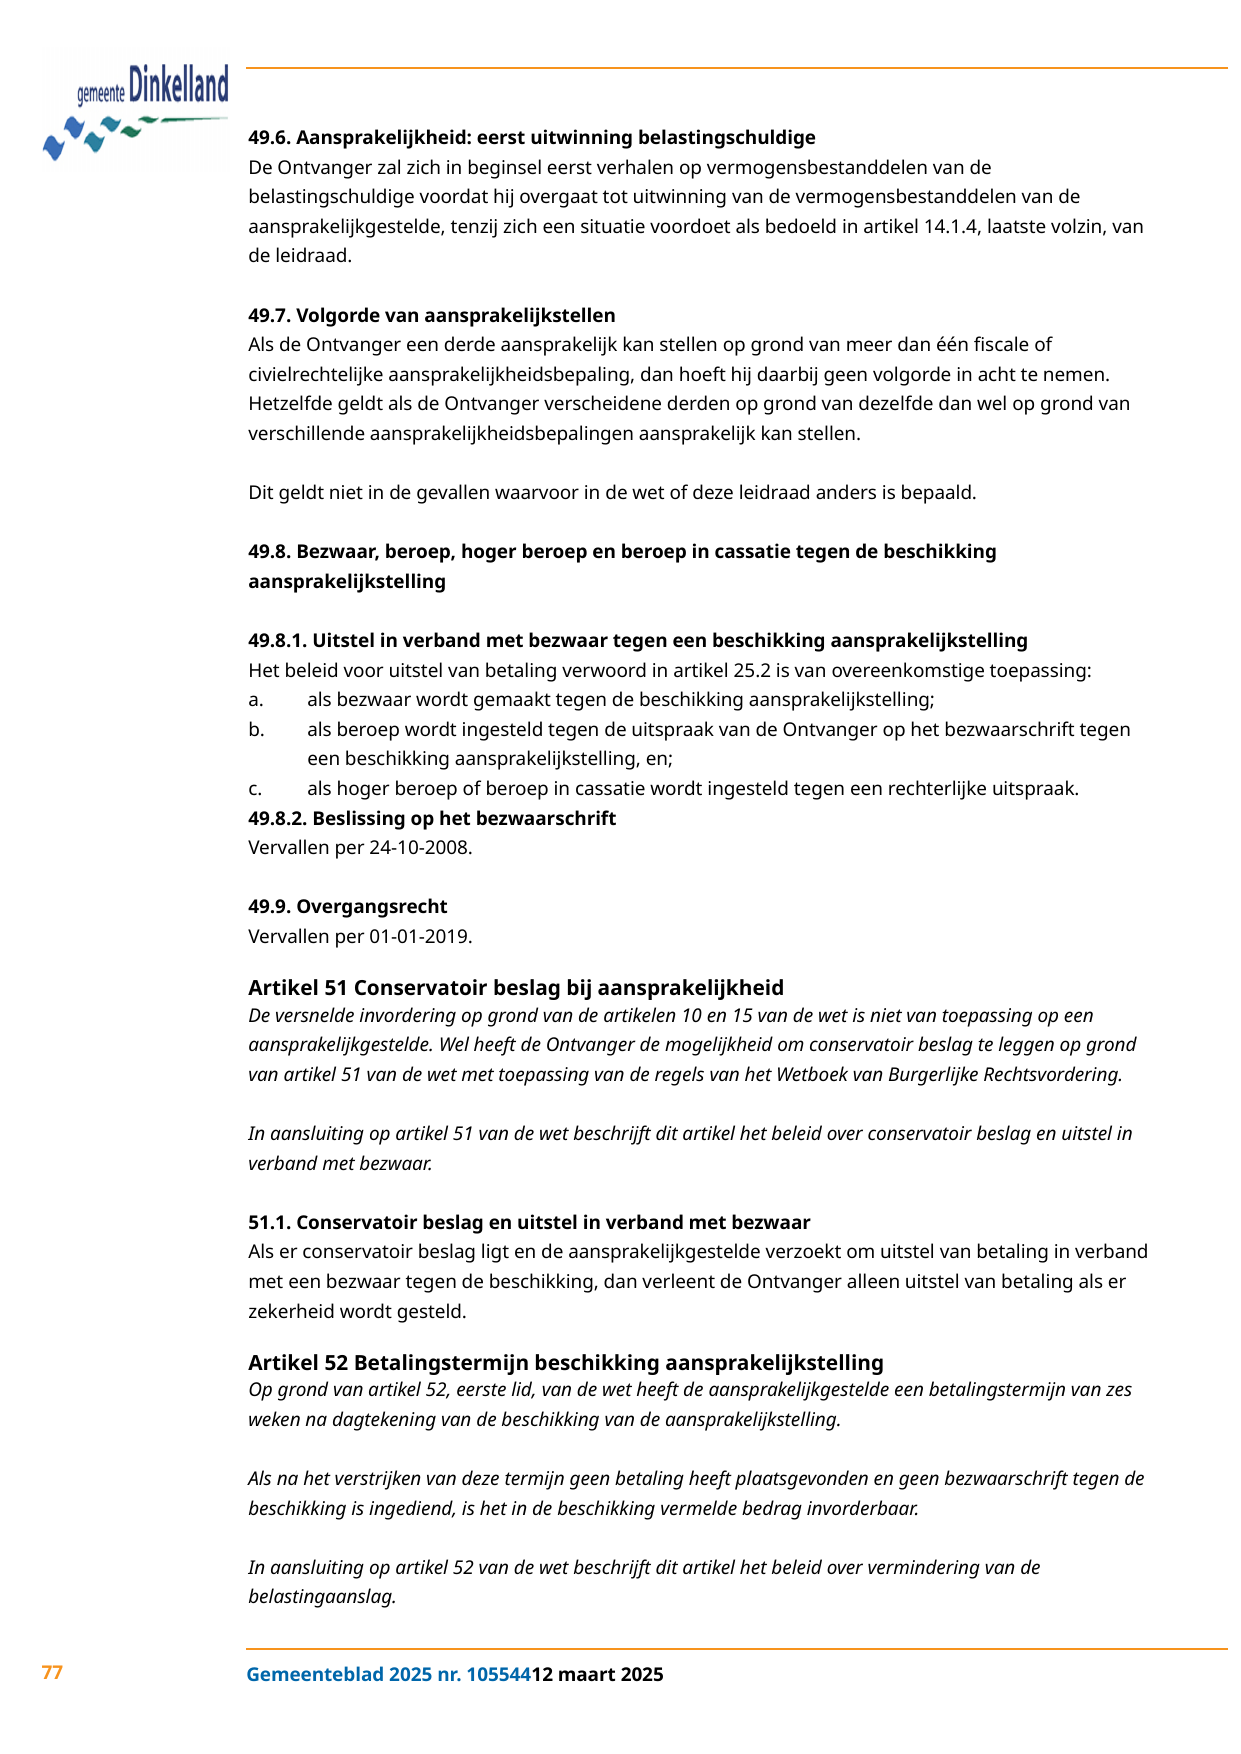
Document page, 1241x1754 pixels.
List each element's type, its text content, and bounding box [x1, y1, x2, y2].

text Vervallen per 24-10-2008. [248, 834, 1152, 860]
list als beroep wordt ingesteld tegen de uitspraak van de Ontvanger op het bezwaarschrift tegen een beschikking aansprakelijkstelling, en; [248, 716, 1152, 771]
text Artikel 52 Betalingstermijn beschikking aansprakelijkstelling [248, 1348, 1152, 1377]
text 51.1. Conservatoir beslag en uitstel in verband met bezwaar [248, 1209, 1152, 1235]
text Op grond van artikel 52, eerste lid, van de wet heeft de aansprakelijkgestelde een betalingstermijn van zes weken na dagtekening van de beschikking van de aansprakelijkstelling. [248, 1377, 1152, 1432]
text In aansluiting op artikel 51 van de wet beschrijft dit artikel het beleid over conservatoir beslag en uitstel in verband met bezwaar. [248, 1120, 1152, 1176]
text 49.6. Aansprakelijkheid: eerst uitwinning belastingschuldige [248, 124, 1152, 150]
text 49.8.1. Uitstel in verband met bezwaar tegen een beschikking aansprakelijkstelling [248, 627, 1152, 653]
text In aansluiting op artikel 52 van de wet beschrijft dit artikel het beleid over vermindering van de belastingaanslag. [248, 1554, 1152, 1609]
picture [41, 47, 231, 172]
text Vervallen per 01-01-2019. [248, 923, 1152, 949]
text Dit geldt niet in de gevallen waarvoor in de wet of deze leidraad anders is bepaald. [248, 479, 1152, 505]
list als bezwaar wordt gemaakt tegen de beschikking aansprakelijkstelling; [248, 686, 1152, 712]
text De Ontvanger zal zich in beginsel eerst verhalen op vermogensbestanddelen van de belastingschuldige voordat hij overgaat tot uitwinning van de vermogensbestanddelen van de aansprakelijkgestelde, tenzij zich een situatie voordoet als bedoeld in artikel 14.1.4, laatste volzin, van de leidraad. [248, 154, 1152, 268]
list als hoger beroep of beroep in cassatie wordt ingesteld tegen een rechterlijke uitspraak. [248, 775, 1152, 801]
text Als na het verstrijken van deze termijn geen betaling heeft plaatsgevonden en geen bezwaarschrift tegen de beschikking is ingediend, is het in de beschikking vermelde bedrag invorderbaar. [248, 1465, 1152, 1521]
text 49.8.2. Beslissing op het bezwaarschrift [248, 805, 1152, 831]
text Als de Ontvanger een derde aansprakelijk kan stellen op grond van meer dan één fiscale of civielrechtelijke aansprakelijkheidsbepaling, dan hoeft hij daarbij geen volgorde in acht te nemen. Hetzelfde geldt als de Ontvanger verscheidene derden op grond van dezelfde dan wel op grond van verschillende aansprakelijkheidsbepalingen aansprakelijk kan stellen. [248, 331, 1152, 446]
text 49.8. Bezwaar, beroep, hoger beroep en beroep in cassatie tegen de beschikking aansprakelijkstelling [248, 538, 1152, 594]
text Het beleid voor uitstel van betaling verwoord in artikel 25.2 is van overeenkomstige toepassing: [248, 657, 1152, 683]
text Als er conservatoir beslag ligt en de aansprakelijkgestelde verzoekt om uitstel van betaling in verband met een bezwaar tegen de beschikking, dan verleent de Ontvanger alleen uitstel van betaling als er zekerheid wordt gesteld. [248, 1239, 1152, 1323]
text De versnelde invordering op grond van de artikelen 10 en 15 van de wet is niet van toepassing op een aansprakelijkgestelde. Wel heeft de Ontvanger de mogelijkheid om conservatoir beslag te leggen op grond van artikel 51 van de wet met toepassing van de regels van het Wetboek van Burgerlijke Rechtsvordering. [248, 1002, 1152, 1087]
text 49.9. Overgangsrecht [248, 893, 1152, 919]
text Artikel 51 Conservatoir beslag bij aansprakelijkheid [248, 973, 1152, 1002]
text 49.7. Volgorde van aansprakelijkstellen [248, 302, 1152, 328]
